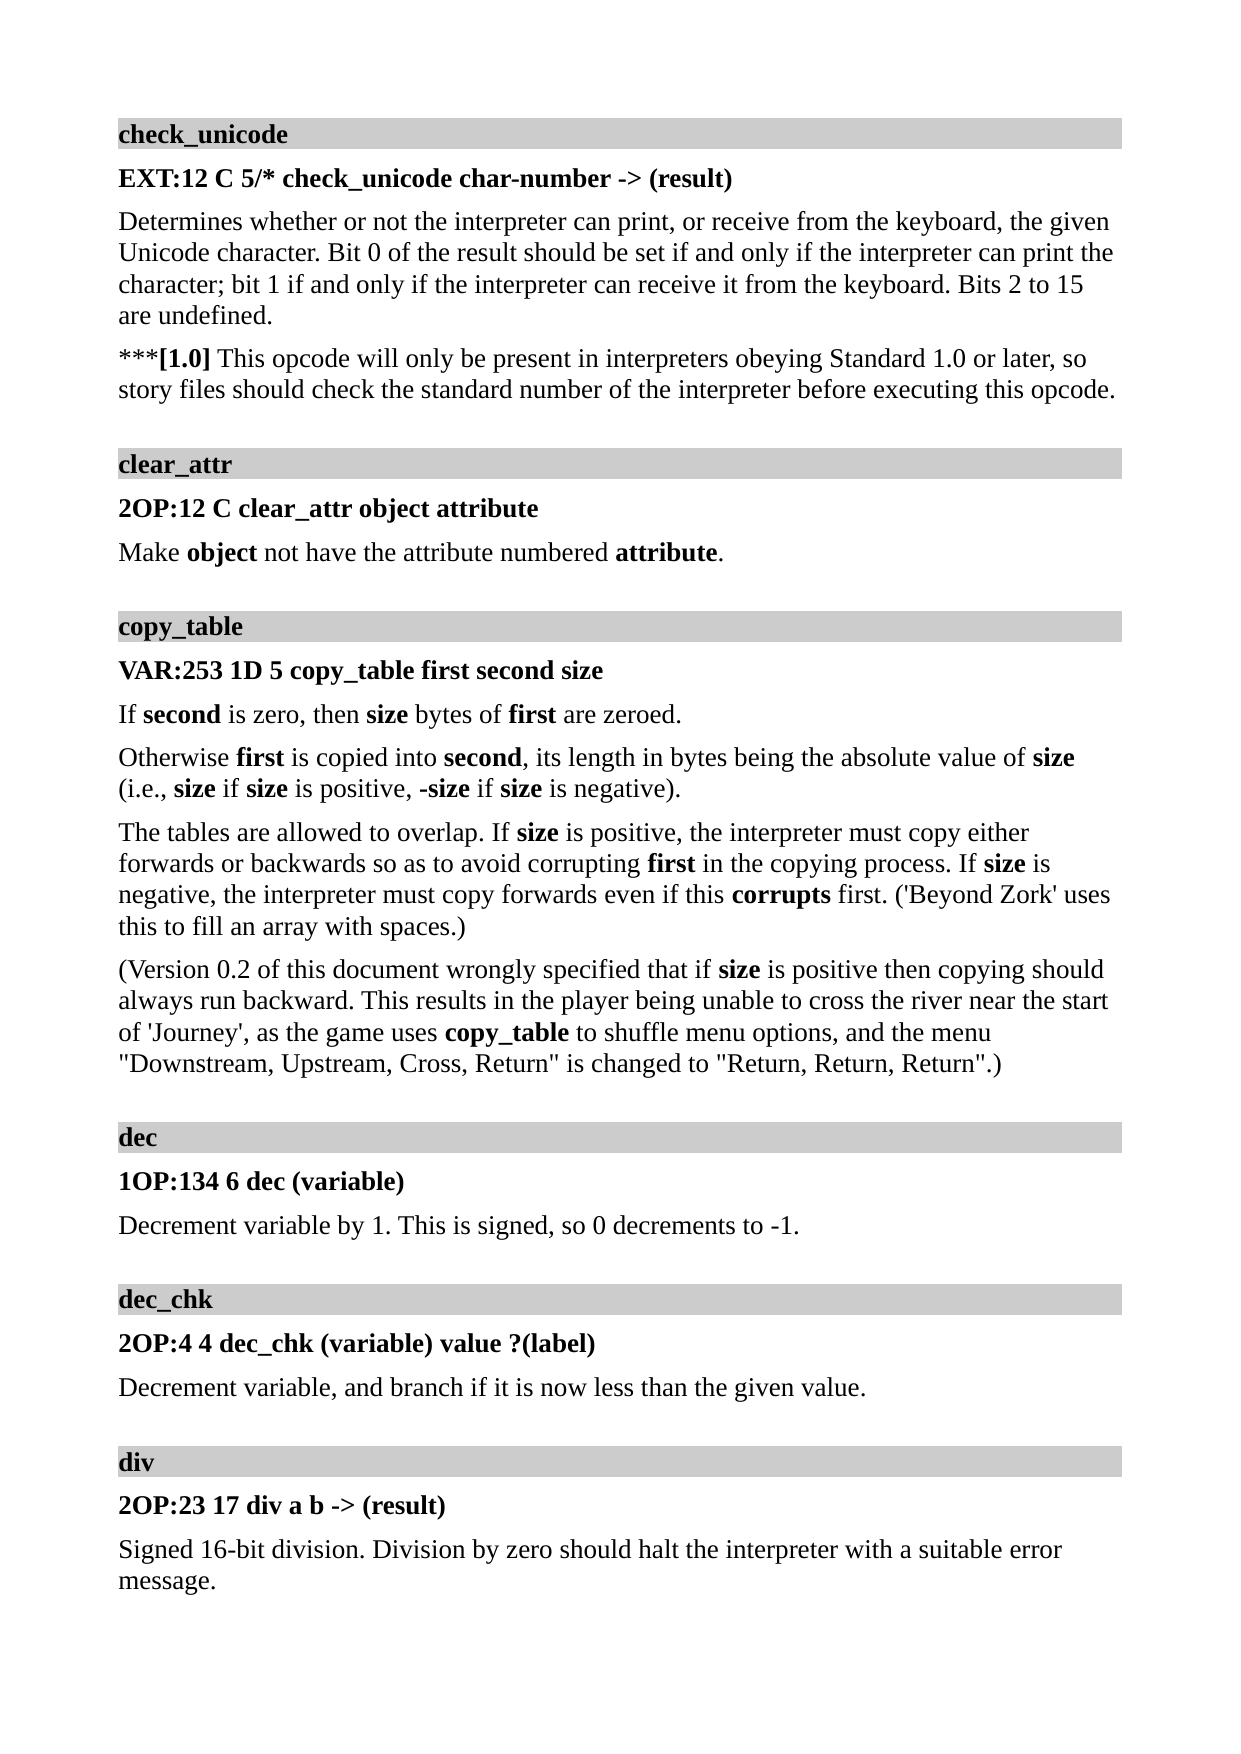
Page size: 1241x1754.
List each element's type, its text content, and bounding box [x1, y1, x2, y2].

text ***[1.0] This opcode will only be present in interpreters obeying Standard 1.0 or later, so story files should check the standard number of the interpreter before executing this opcode. [118, 342, 1122, 436]
text The tables are allowed to overlap. If size is positive, the interpreter must copy either forwards or backwards so as to avoid corrupting first in the copying process. If size is negative, the interpreter must copy forwards even if this corrupts first. ('Beyond Zork' uses this to fill an array with spaces.) [118, 816, 1122, 941]
text 2OP:23 17 div a b -> (result) [118, 1489, 1122, 1521]
text Signed 16-bit division. Division by zero should halt the interpreter with a suitable error message. [118, 1533, 1122, 1626]
text dec_chk [118, 1284, 1122, 1315]
text (Version 0.2 of this document wrongly specified that if size is positive then copying should always run backward. This results in the player being unable to cross the river near the start of 'Journey', as the game uses copy_table to shuffle menu options, and the menu "Downstream, Upstream, Cross, Return" is changed to "Return, Return, Return".) [118, 953, 1122, 1109]
text clear_attr [118, 448, 1122, 479]
text div [118, 1446, 1122, 1477]
text VAR:253 1D 5 copy_table first second size [118, 654, 1122, 685]
text check_unicode [118, 118, 1122, 149]
text dec [118, 1122, 1122, 1153]
text copy_table [118, 611, 1122, 642]
text Make object not have the attribute numbered attribute. [118, 536, 1122, 598]
text Decrement variable by 1. This is signed, so 0 decrements to -1. [118, 1209, 1122, 1271]
text Otherwise first is copied into second, its length in bytes being the absolute value of size (i.e., size if size is positive, -size if size is negative). [118, 741, 1122, 804]
text 2OP:12 C clear_attr object attribute [118, 492, 1122, 523]
text Decrement variable, and branch if it is now less than the given value. [118, 1371, 1122, 1433]
text 1OP:134 6 dec (variable) [118, 1165, 1122, 1196]
text EXT:12 C 5/* check_unicode char-number -> (result) [118, 162, 1122, 193]
text 2OP:4 4 dec_chk (variable) value ?(label) [118, 1327, 1122, 1358]
text If second is zero, then size bytes of first are zeroed. [118, 698, 1122, 729]
text Determines whether or not the interpreter can print, or receive from the keyboard, the given Unicode character. Bit 0 of the result should be set if and only if the interpreter can print the character; bit 1 if and only if the interpreter can receive it from the keyboard. Bits 2 to 15 are undefined. [118, 205, 1122, 330]
